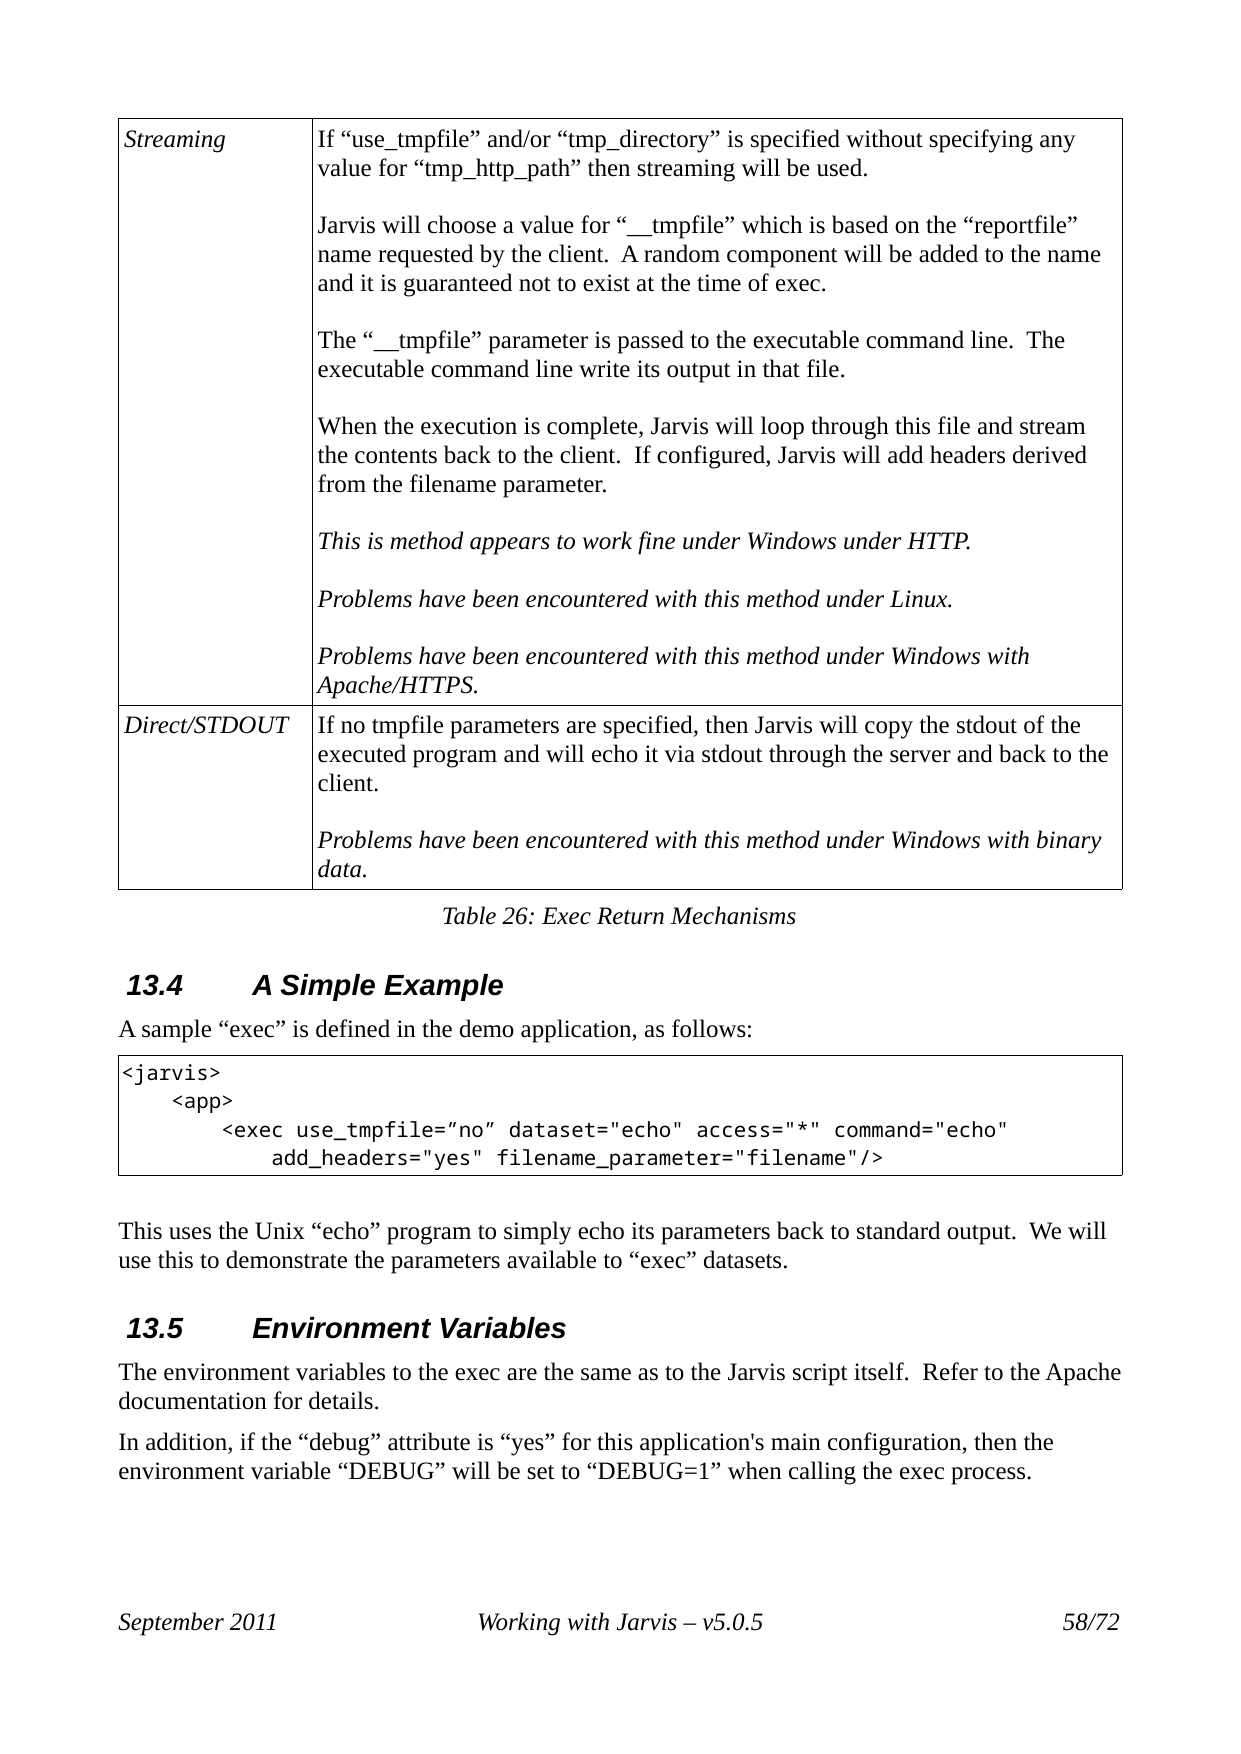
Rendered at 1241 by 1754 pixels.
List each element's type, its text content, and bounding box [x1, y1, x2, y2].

table_cell Streaming [119, 119, 312, 705]
table_cell If “use_tmpfile” and/or “tmp_directory” is specified without specifying any value for “tmp_http_path” then streaming will be used. Jarvis will choose a value for “__tmpfile” which is based on the “reportfile” name requested by the client. A random component will be added to the name and it is guaranteed not to exist at the time of exec. The “__tmpfile” parameter is passed to the executable command line. The executable command line write its output in that file. When the execution is complete, Jarvis will loop through this file and stream the contents back to the client. If configured, Jarvis will add headers derived from the filename parameter. This is method appears to work fine under Windows under HTTP. Problems have been encountered with this method under Linux. Problems have been encountered with this method under Windows with Apache/HTTPS. [313, 119, 1122, 705]
text <app> [119, 1083, 1122, 1112]
subtitle A Simple Example [118, 968, 1122, 1001]
text The environment variables to the exec are the same as to the Jarvis script itself. Refer to the Apache documentation for details. [118, 1357, 1122, 1414]
text In addition, if the “debug” attribute is “yes” for this application's main configuration, then the environment variable “DEBUG” will be set to “DEBUG=1” when calling the exec process. [118, 1427, 1122, 1484]
text <exec use_tmpfile=”no” dataset="echo" access="*" command="echo" [119, 1112, 1122, 1140]
text Table 26: Exec Return Mechanisms [118, 901, 1122, 930]
text <jarvis> [119, 1056, 1122, 1083]
text This uses the Unix “echo” program to simply echo its parameters back to standard output. We will use this to demonstrate the parameters available to “exec” datasets. [118, 1216, 1122, 1273]
table_cell If no tmpfile parameters are specified, then Jarvis will copy the stdout of the executed program and will echo it via stdout through the server and back to the client. Problems have been encountered with this method under Windows with binary data. [313, 706, 1122, 889]
table_cell Direct/STDOUT [119, 706, 312, 889]
subtitle Environment Variables [118, 1311, 1122, 1344]
text A sample “exec” is defined in the demo application, as follows: [118, 1014, 1122, 1042]
text add_headers="yes" filename_parameter="filename"/> [119, 1140, 1122, 1175]
